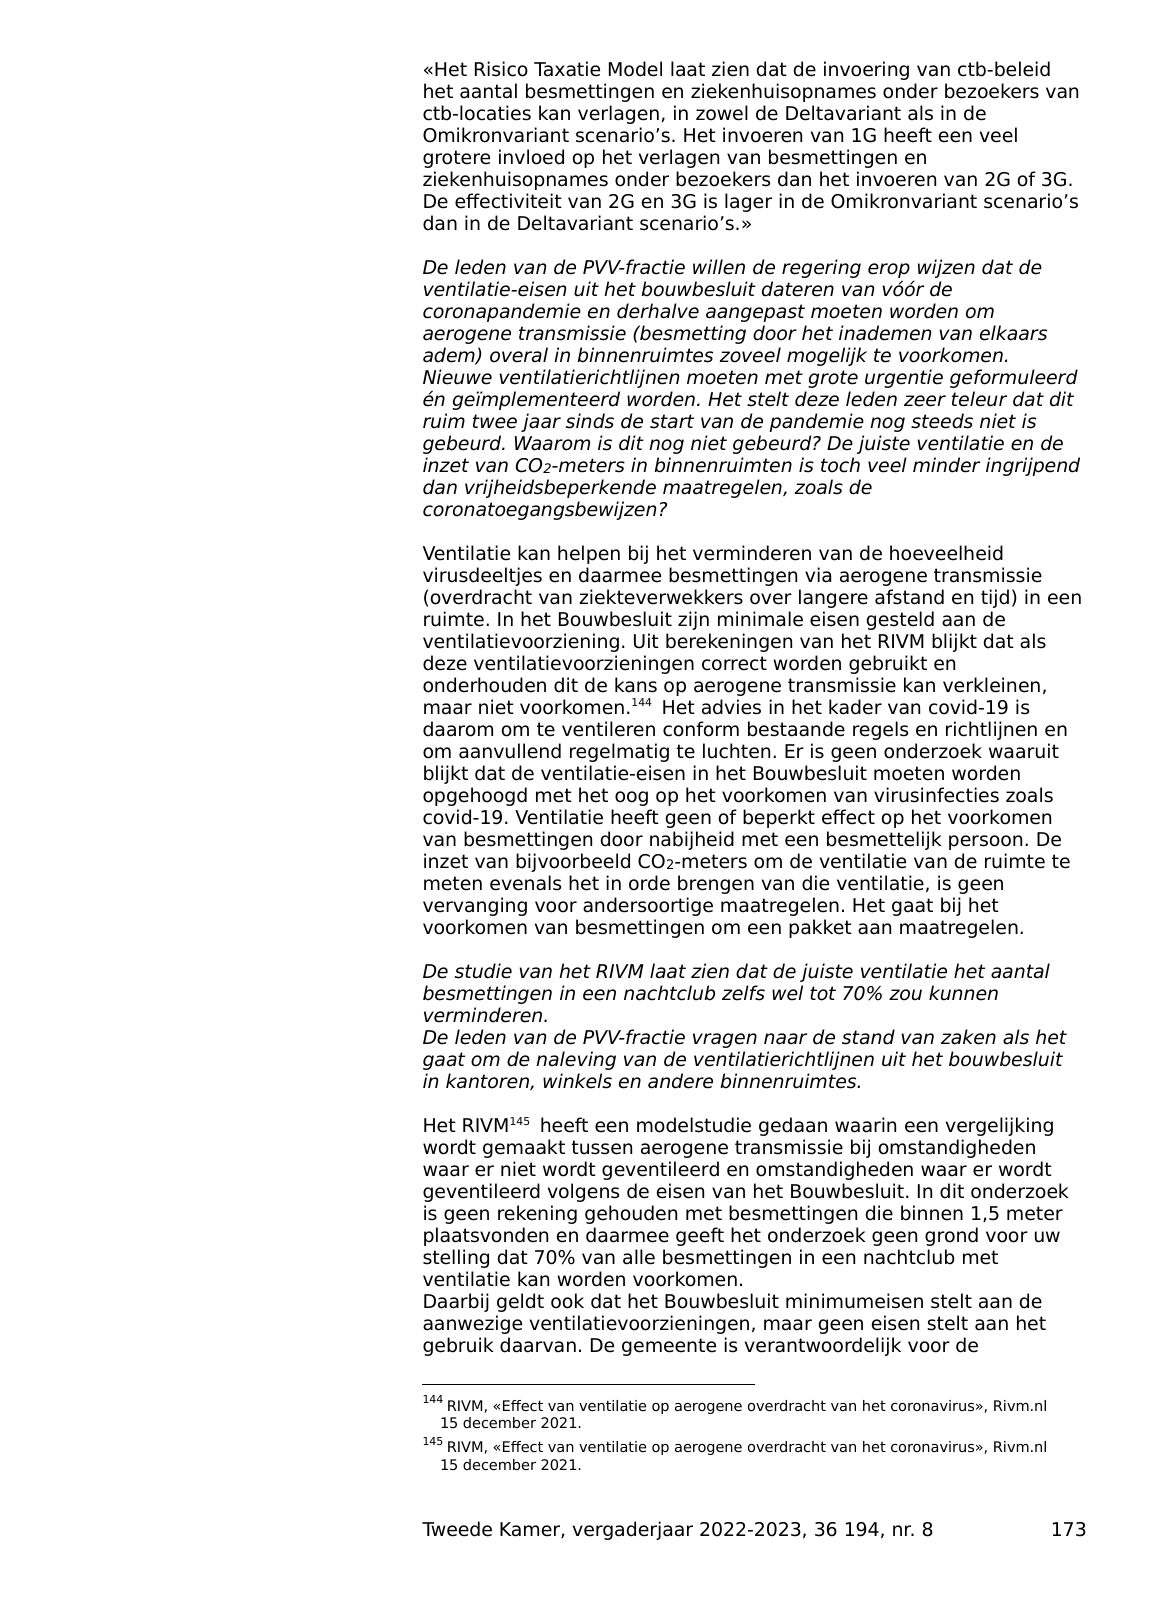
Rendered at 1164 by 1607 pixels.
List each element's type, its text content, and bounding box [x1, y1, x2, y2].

text Daarbij geldt ook dat het Bouwbesluit minimumeisen stelt aan de aanwezige ventilatievoorzieningen, maar geen eisen stelt aan het gebruik daarvan. De gemeente is verantwoordelijk voor de [422, 1291, 1087, 1357]
text Ventilatie kan helpen bij het verminderen van de hoeveelheid virusdeeltjes en daarmee besmettingen via aerogene transmissie (overdracht van ziekteverwekkers over langere afstand en tijd) in een ruimte. In het Bouwbesluit zijn minimale eisen gesteld aan de ventilatievoorziening. Uit berekeningen van het RIVM blijkt dat als deze ventilatievoorzieningen correct worden gebruikt en onderhouden dit de kans op aerogene transmissie kan verkleinen, maar niet voorkomen. Het advies in het kader van covid-19 is daarom om te ventileren conform bestaande regels en richtlijnen en om aanvullend regelmatig te luchten. Er is geen onderzoek waaruit blijkt dat de ventilatie-eisen in het Bouwbesluit moeten worden opgehoogd met het oog op het voorkomen van virusinfecties zoals covid-19. Ventilatie heeft geen of beperkt effect op het voorkomen van besmettingen door nabijheid met een besmettelijk persoon. De inzet van bijvoorbeeld CO2-meters om de ventilatie van de ruimte te meten evenals het in orde brengen van die ventilatie, is geen vervanging voor andersoortige maatregelen. Het gaat bij het voorkomen van besmettingen om een pakket aan maatregelen. [422, 543, 1087, 939]
text De studie van het RIVM laat zien dat de juiste ventilatie het aantal besmettingen in een nachtclub zelfs wel tot 70% zou kunnen verminderen. [422, 961, 1087, 1027]
text RIVM, «Effect van ventilatie op aerogene overdracht van het coronavirus», Rivm.nl 15 december 2021. [422, 1393, 1087, 1432]
text De leden van de PVV-fractie vragen naar de stand van zaken als het gaat om de naleving van de ventilatierichtlijnen uit het bouwbesluit in kantoren, winkels en andere binnenruimtes. [422, 1027, 1087, 1093]
text «Het Risico Taxatie Model laat zien dat de invoering van ctb-beleid het aantal besmettingen en ziekenhuisopnames onder bezoekers van ctb-locaties kan verlagen, in zowel de Deltavariant als in de Omikronvariant scenario’s. Het invoeren van 1G heeft een veel grotere invloed op het verlagen van besmettingen en ziekenhuisopnames onder bezoekers dan het invoeren van 2G of 3G. De effectiviteit van 2G en 3G is lager in de Omikronvariant scenario’s dan in de Deltavariant scenario’s.» [422, 59, 1087, 235]
text RIVM, «Effect van ventilatie op aerogene overdracht van het coronavirus», Rivm.nl 15 december 2021. [422, 1435, 1087, 1474]
text Het RIVM heeft een modelstudie gedaan waarin een vergelijking wordt gemaakt tussen aerogene transmissie bij omstandigheden waar er niet wordt geventileerd en omstandigheden waar er wordt geventileerd volgens de eisen van het Bouwbesluit. In dit onderzoek is geen rekening gehouden met besmettingen die binnen 1,5 meter plaatsvonden en daarmee geeft het onderzoek geen grond voor uw stelling dat 70% van alle besmettingen in een nachtclub met ventilatie kan worden voorkomen. [422, 1115, 1087, 1291]
text De leden van de PVV-fractie willen de regering erop wijzen dat de ventilatie-eisen uit het bouwbesluit dateren van vóór de coronapandemie en derhalve aangepast moeten worden om aerogene transmissie (besmetting door het inademen van elkaars adem) overal in binnenruimtes zoveel mogelijk te voorkomen. Nieuwe ventilatierichtlijnen moeten met grote urgentie geformuleerd én geïmplementeerd worden. Het stelt deze leden zeer teleur dat dit ruim twee jaar sinds de start van de pandemie nog steeds niet is gebeurd. Waarom is dit nog niet gebeurd? De juiste ventilatie en de inzet van CO2-meters in binnenruimten is toch veel minder ingrijpend dan vrijheidsbeperkende maatregelen, zoals de coronatoegangsbewijzen? [422, 257, 1087, 521]
